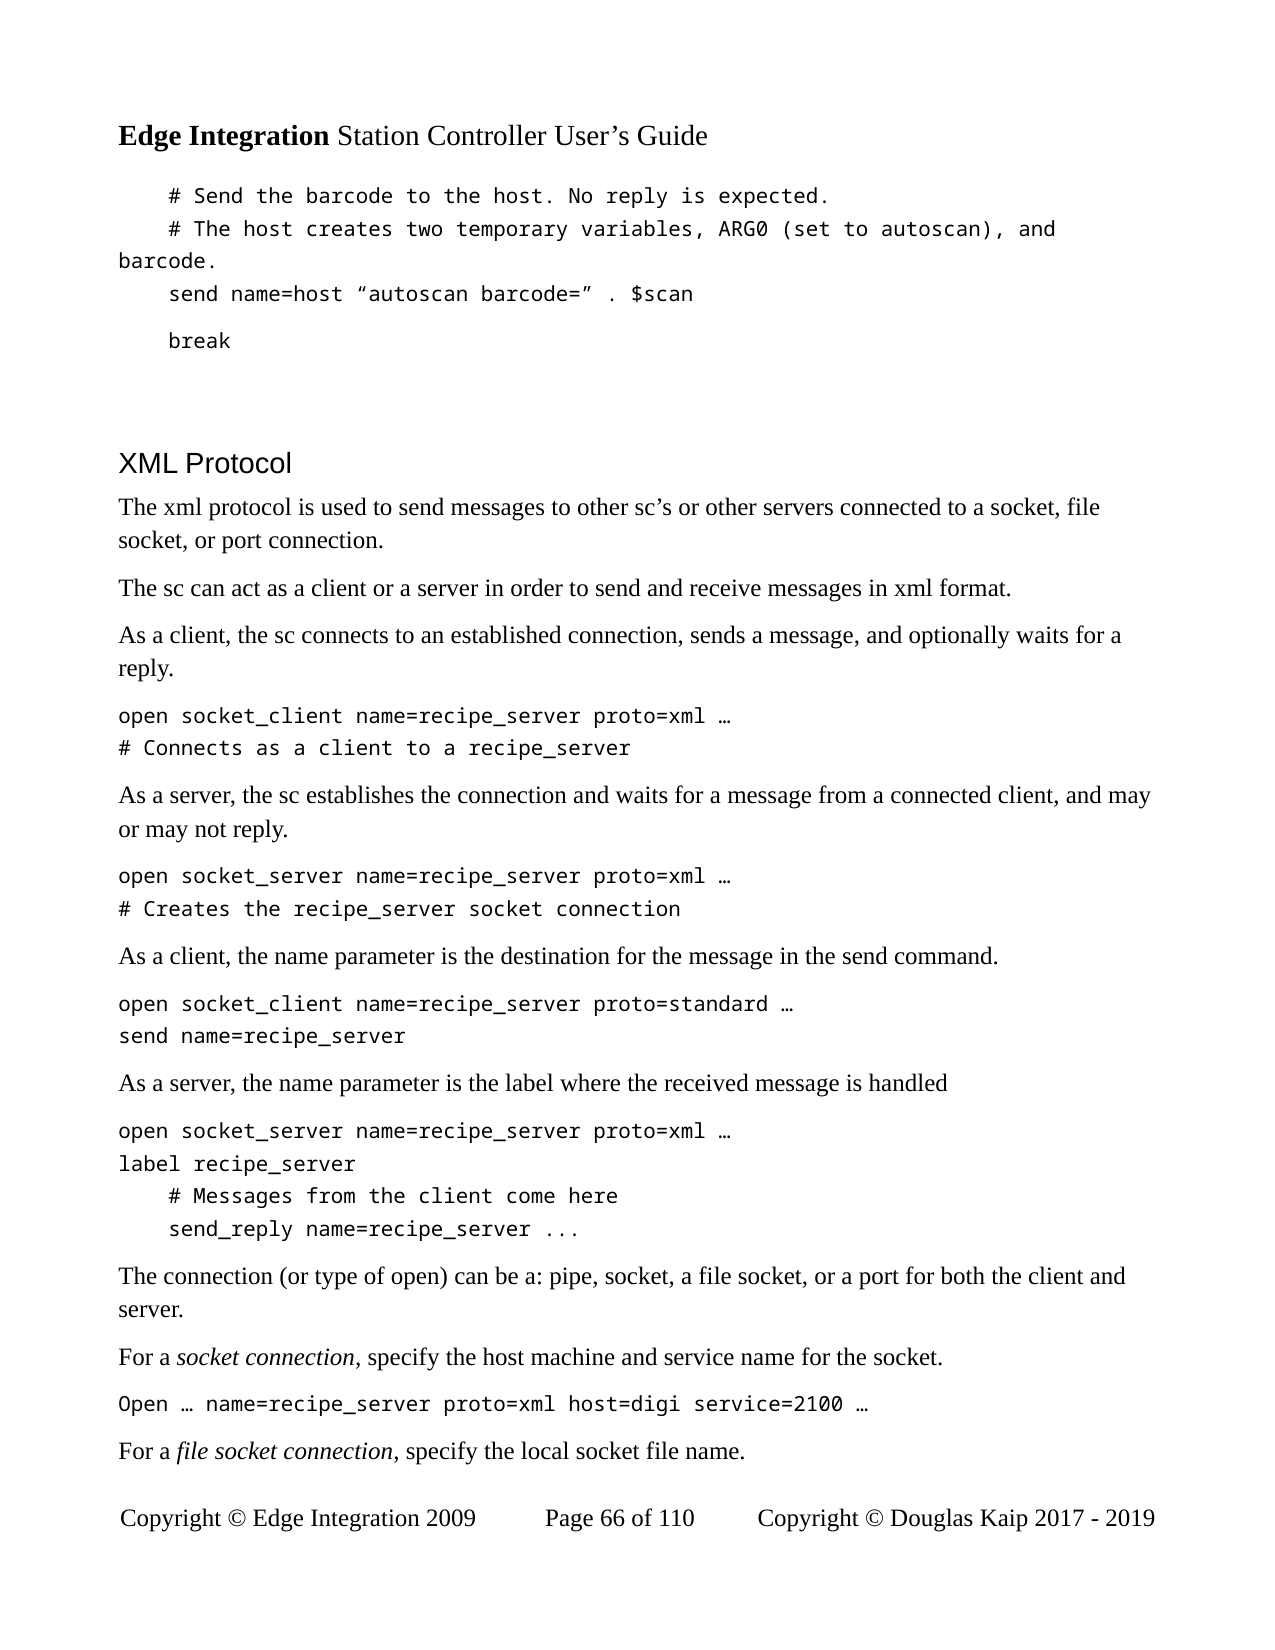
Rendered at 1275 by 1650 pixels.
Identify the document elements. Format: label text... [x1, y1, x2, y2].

text The connection (or type of open) can be a: pipe, socket, a file socket, or a port for both the client and server. [118, 1261, 1157, 1323]
text The sc can act as a client or a server in order to send and receive messages in xml format. [118, 573, 1157, 601]
text As a server, the sc establishes the connection and waits for a message from a connected client, and may or may not reply. [118, 781, 1157, 842]
text open socket_server name=recipe_server proto=xml … label recipe_server # Messages from the client come here send_reply name=recipe_server ... [118, 1116, 1157, 1242]
text open socket_client name=recipe_server proto=standard … send name=recipe_server [118, 989, 1157, 1050]
text For a file socket connection, specify the local socket file name. [118, 1436, 1157, 1465]
text As a client, the sc connects to an established connection, sends a message, and optionally waits for a reply. [118, 620, 1157, 682]
subtitle XML Protocol [118, 446, 1157, 479]
text The xml protocol is used to send messages to other sc’s or other servers connected to a socket, file socket, or port connection. [118, 492, 1157, 554]
text As a client, the name parameter is the destination for the message in the send command. [118, 941, 1157, 970]
text For a socket connection, specify the host machine and service name for the socket. [118, 1342, 1157, 1370]
text Open … name=recipe_server proto=xml host=digi service=2100 … [118, 1389, 1157, 1418]
text # Send the barcode to the host. No reply is expected. # The host creates two temporary variables, ARG0 (set to autoscan), and barcode. send name=host “autoscan barcode=” . $scan [118, 181, 1157, 307]
text break [118, 326, 1157, 354]
text open socket_server name=recipe_server proto=xml … # Creates the recipe_server socket connection [118, 861, 1157, 922]
text As a server, the name parameter is the label where the received message is handled [118, 1068, 1157, 1097]
text open socket_client name=recipe_server proto=xml … # Connects as a client to a recipe_server [118, 701, 1157, 762]
